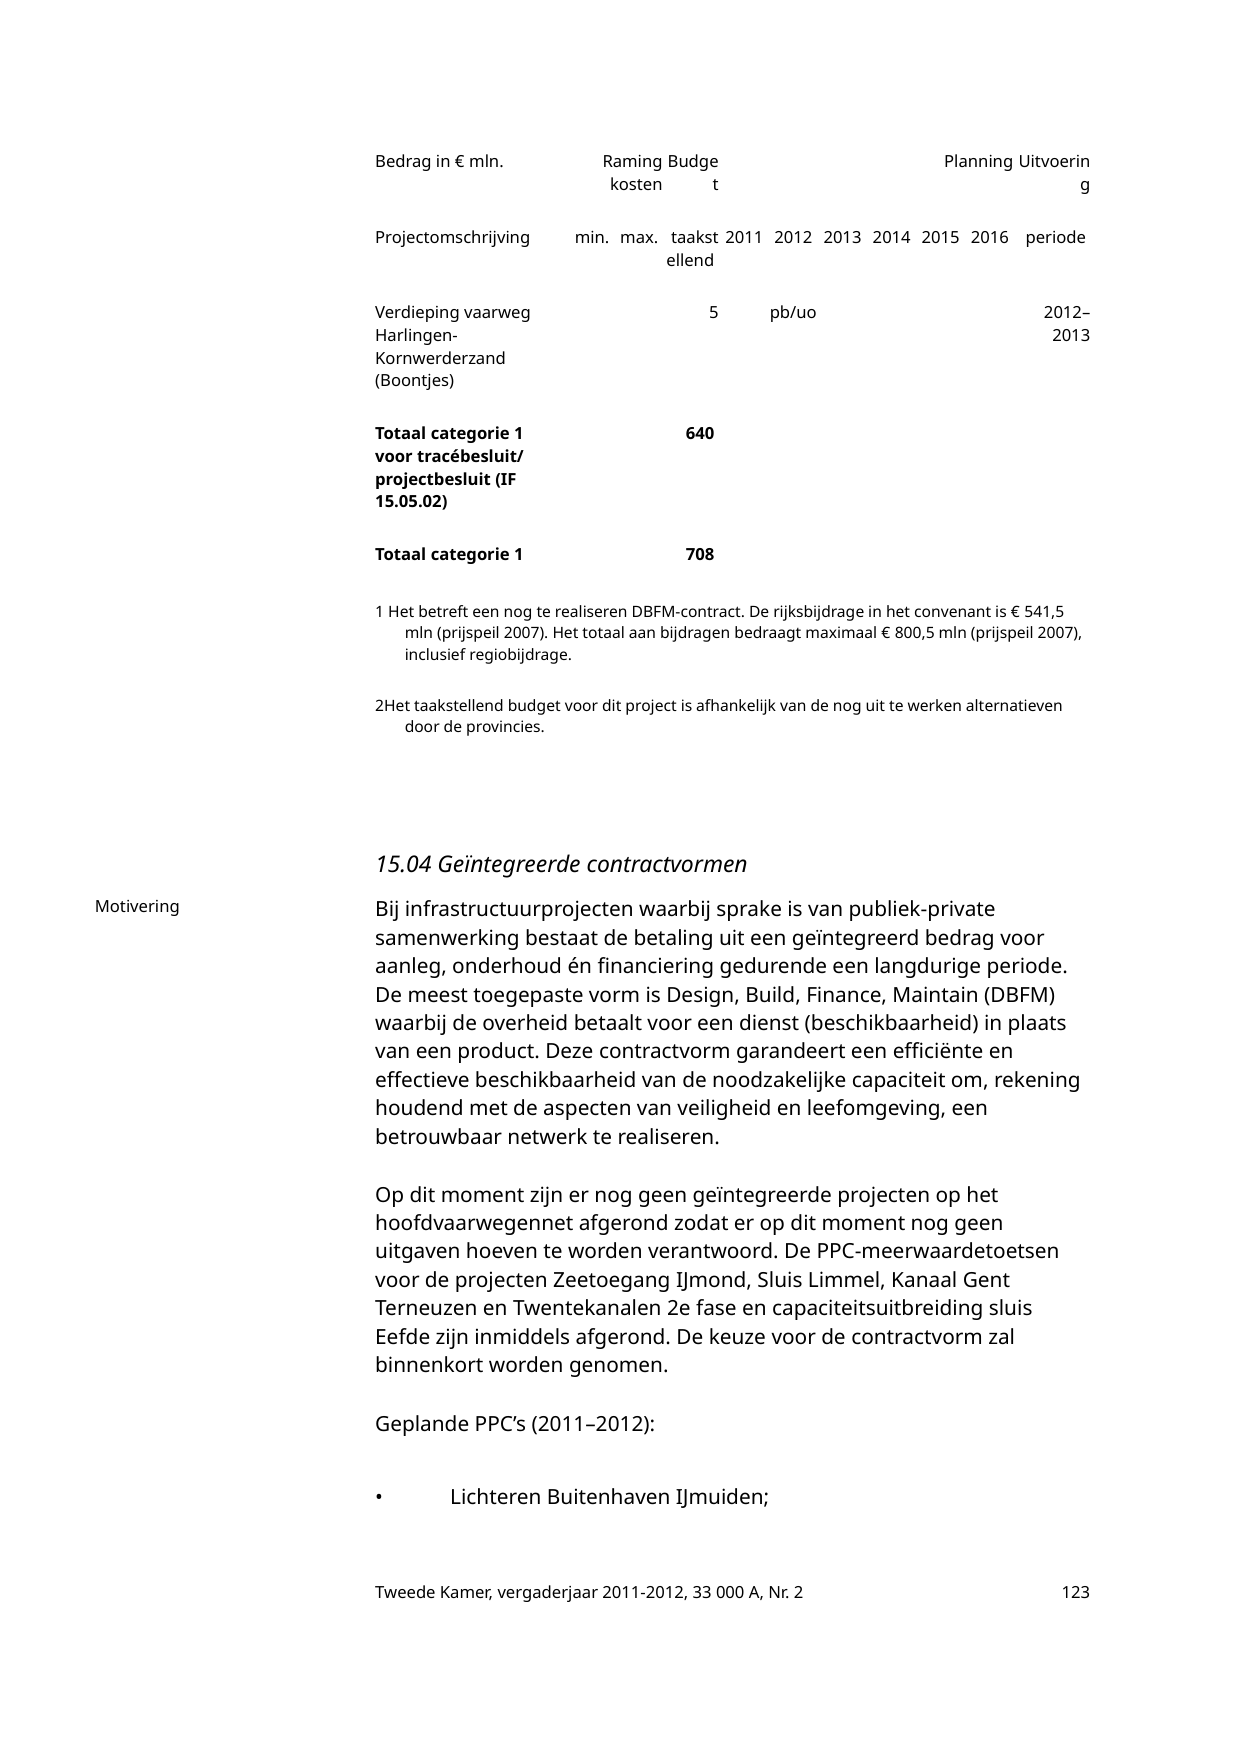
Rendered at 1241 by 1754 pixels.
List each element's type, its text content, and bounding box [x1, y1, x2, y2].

table_cell min. [564, 225, 613, 301]
table_header Budget [663, 150, 718, 225]
table_cell [817, 301, 866, 422]
table_cell [564, 301, 613, 422]
subtitle 15.04 Geïntegreerde contractvormen [375, 848, 1090, 879]
table_cell Totaal categorie 1 voor tracébesluit/ projectbesluit (IF 15.05.02) [375, 422, 564, 542]
table_cell 2016 [964, 225, 1013, 301]
table_header Uitvoering [1013, 150, 1090, 225]
table_cell taakstellend [663, 225, 718, 301]
table_cell [613, 543, 662, 601]
table_cell [915, 422, 964, 542]
table_header Planning [719, 150, 1013, 225]
table_cell Totaal categorie 1 [375, 543, 564, 601]
table_cell [1013, 422, 1090, 542]
table_cell pb/uo [768, 301, 817, 422]
table_cell [768, 543, 817, 601]
table_cell [564, 422, 613, 542]
table_header Bedrag in € mln. [375, 150, 564, 225]
text Op dit moment zijn er nog geen geïntegreerde projecten op het hoofdvaarwegennet afgerond zodat er op dit moment nog geen uitgaven hoeven te worden verantwoord. De PPC-meerwaardetoetsen voor de projecten Zeetoegang IJmond, Sluis Limmel, Kanaal Gent Terneuzen en Twentekanalen 2e fase en capaciteitsuitbreiding sluis Eefde zijn inmiddels afgerond. De keuze voor de contractvorm zal binnenkort worden genomen. [375, 1180, 1090, 1379]
text Motivering [94, 894, 328, 917]
table_cell 708 [663, 543, 718, 601]
table_cell [964, 422, 1013, 542]
table_cell [564, 543, 613, 601]
table_cell [613, 301, 662, 422]
table_cell [915, 301, 964, 422]
text Geplande PPC’s (2011–2012): [375, 1409, 1090, 1437]
table_cell [817, 543, 866, 601]
table_cell periode [1013, 225, 1090, 301]
table_cell 1 Het betreft een nog te realiseren DBFM-contract. De rijksbijdrage in het convenant is € 541,5 mln (prijspeil 2007). Het totaal aan bijdragen bedraagt maximaal € 800,5 mln (prijspeil 2007), inclusief regiobijdrage. 2Het taakstellend budget voor dit project is afhankelijk van de nog uit te werken alternatieven door de provincies. [375, 601, 1090, 767]
table_cell 2014 [866, 225, 915, 301]
table_cell [719, 422, 767, 542]
table_cell 2015 [915, 225, 964, 301]
table_cell [613, 422, 662, 542]
table_cell 2012–2013 [1013, 301, 1090, 422]
table_cell max. [613, 225, 662, 301]
table_cell 2013 [817, 225, 866, 301]
table_cell [719, 301, 767, 422]
table_cell 640 [663, 422, 718, 542]
table_cell [866, 422, 915, 542]
table_cell [964, 543, 1013, 601]
table_cell [915, 543, 964, 601]
table_cell 2011 [719, 225, 767, 301]
table_cell [768, 422, 817, 542]
table_cell [1013, 543, 1090, 601]
table_cell 5 [663, 301, 718, 422]
table_cell [866, 543, 915, 601]
table_cell Verdieping vaarweg Harlingen-Kornwerderzand (Boontjes) [375, 301, 564, 422]
text Bij infrastructuurprojecten waarbij sprake is van publiek-private samenwerking bestaat de betaling uit een geïntegreerd bedrag voor aanleg, onderhoud én financiering gedurende een langdurige periode. De meest toegepaste vorm is Design, Build, Finance, Maintain (DBFM) waarbij de overheid betaalt voor een dienst (beschikbaarheid) in plaats van een product. Deze contractvorm garandeert een efficiënte en effectieve beschikbaarheid van de noodzakelijke capaciteit om, rekening houdend met de aspecten van veiligheid en leefomgeving, een betrouwbaar netwerk te realiseren. [375, 894, 1090, 1150]
table_cell 2012 [768, 225, 817, 301]
table_cell [719, 543, 767, 601]
table_cell [964, 301, 1013, 422]
table_cell Projectomschrijving [375, 225, 564, 301]
table_cell [817, 422, 866, 542]
table_cell [866, 301, 915, 422]
list Lichteren Buitenhaven IJmuiden; [375, 1482, 1090, 1511]
table_header Raming kosten [564, 150, 662, 225]
